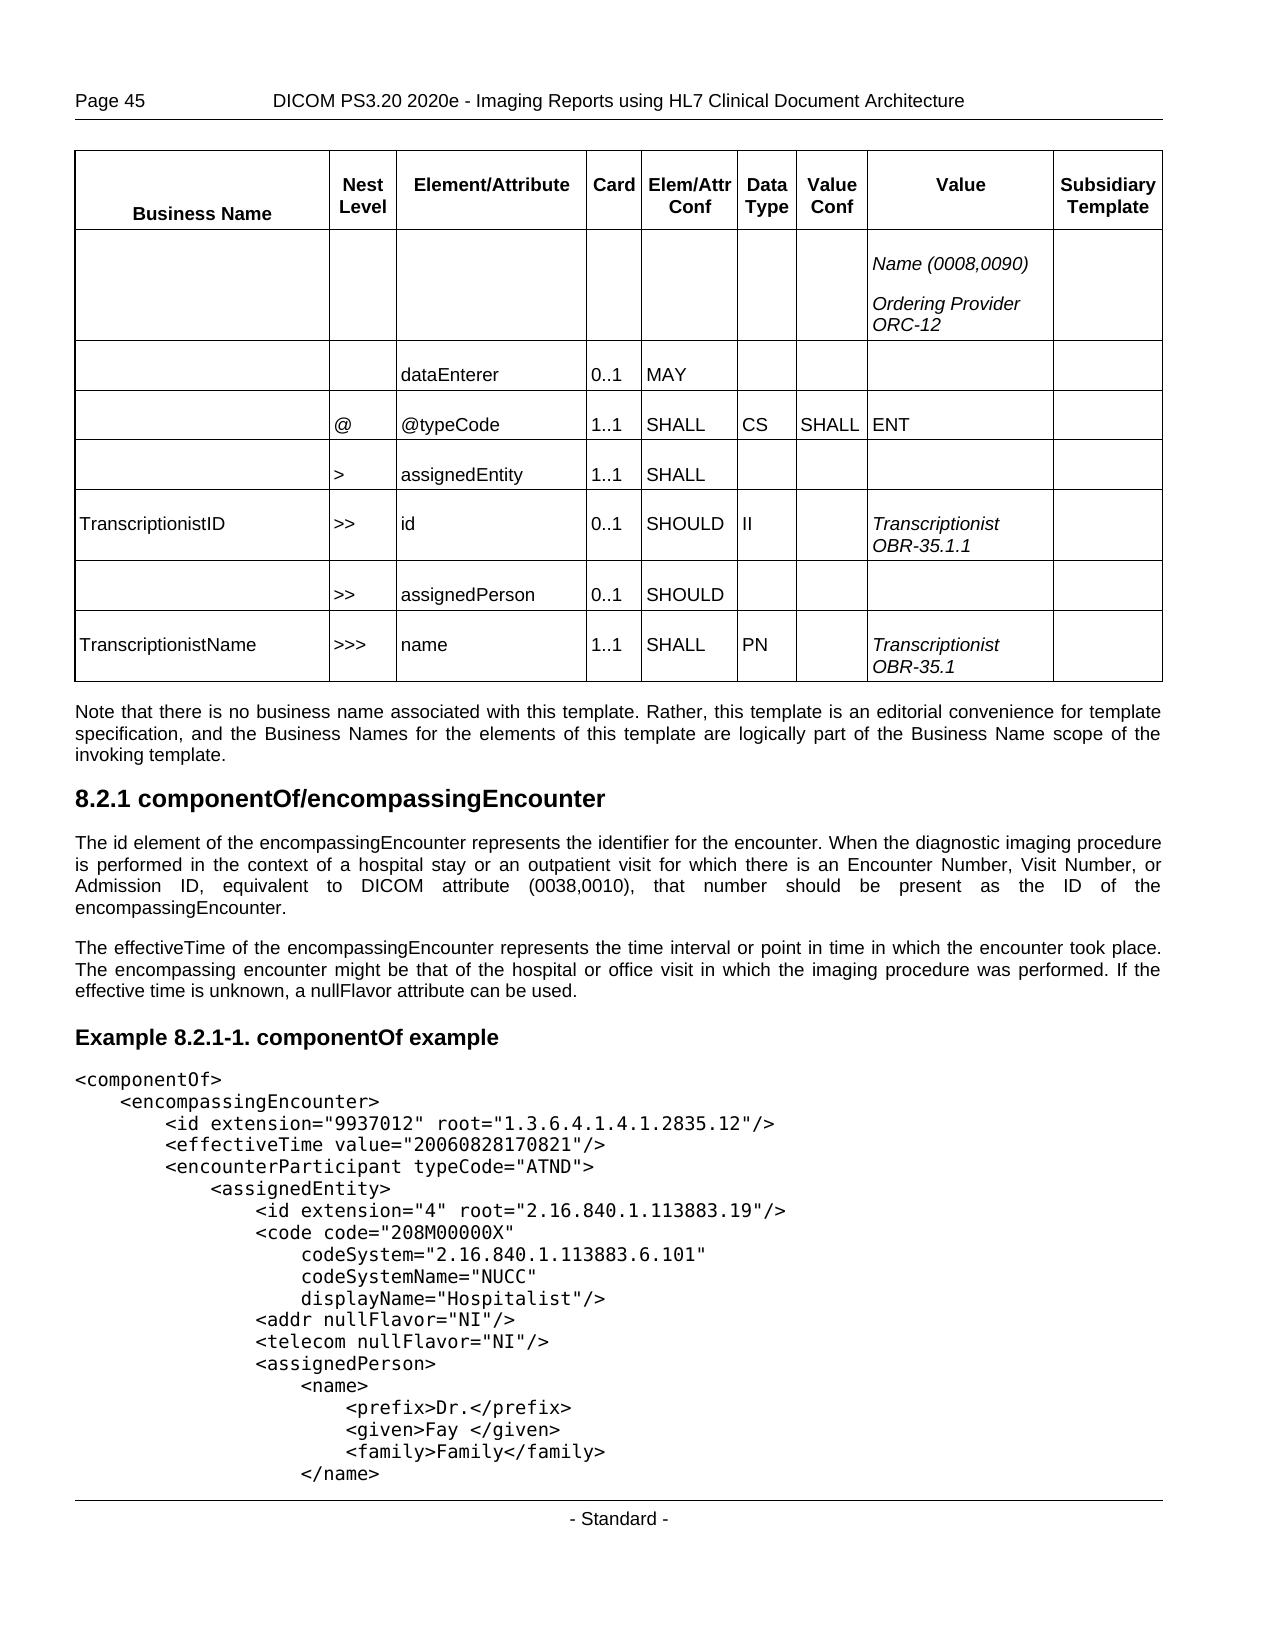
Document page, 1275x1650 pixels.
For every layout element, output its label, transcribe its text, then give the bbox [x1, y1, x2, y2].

table_cell Name (0008,0090) Ordering Provider ORC-12 [868, 230, 1053, 340]
table_cell SHALL [642, 440, 737, 489]
text <componentOf> <encompassingEncounter> <id extension="9937012" root="1.3.6.4.1.4.1.2835.12"/> <effectiveTime value="20060828170821"/> <encounterParticipant typeCode="ATND"> <assignedEntity> <id extension="4" root="2.16.840.1.113883.19"/> <code code="208M00000X" codeSystem="2.16.840.1.113883.6.101" codeSystemName="NUCC" displayName="Hospitalist"/> <addr nullFlavor="NI"/> <telecom nullFlavor="NI"/> <assignedPerson> <name> <prefix>Dr.</prefix> <given>Fay </given> <family>Family</family> </name> [75, 1069, 1162, 1484]
table_cell [738, 341, 796, 390]
table_cell id [397, 490, 586, 560]
text The id element of the encompassingEncounter represents the identifier for the encounter. When the diagnostic imaging procedure is performed in the context of a hospital stay or an outpatient visit for which there is an Encounter Number, Visit Number, or Admission ID, equivalent to DICOM attribute (0038,0010), that number should be present as the ID of the encompassingEncounter. [75, 832, 1162, 918]
table_cell SHALL [642, 611, 737, 681]
table_cell CS [738, 391, 796, 439]
table_cell [76, 391, 329, 439]
table_cell [1054, 611, 1162, 681]
table_header Value [868, 151, 1053, 228]
table_cell [797, 230, 867, 340]
table_cell 1..1 [587, 611, 641, 681]
table_cell [868, 341, 1053, 390]
table_cell [330, 341, 396, 390]
table_header Element/​Attribute [397, 151, 586, 228]
text 8.2.1 componentOf/encompassingEncounter [75, 784, 1162, 813]
table_cell [868, 561, 1053, 610]
table_cell 0..1 [587, 341, 641, 390]
table_cell data​Enterer [397, 341, 586, 390]
table_cell [738, 440, 796, 489]
table_cell SHALL [797, 391, 867, 439]
table_cell [797, 611, 867, 681]
table_cell II [738, 490, 796, 560]
table_cell 1..1 [587, 391, 641, 439]
table_cell [797, 440, 867, 489]
table_cell [1054, 440, 1162, 489]
text Example 8.2.1-1. componentOf example [75, 1024, 1162, 1050]
table_header Data Type [738, 151, 796, 228]
table_cell [397, 230, 586, 340]
table_cell assigned​Entity [397, 440, 586, 489]
table_cell > [330, 440, 396, 489]
table_cell Transcriptionist​Name [76, 611, 329, 681]
table_header Subsidiary Template [1054, 151, 1162, 228]
table_cell [76, 230, 329, 340]
table_cell [738, 230, 796, 340]
table_cell Transcriptionist​ID [76, 490, 329, 560]
table_cell [76, 440, 329, 489]
table_cell [76, 561, 329, 610]
table_cell >>> [330, 611, 396, 681]
table_cell [1054, 391, 1162, 439]
table_cell [797, 490, 867, 560]
table_cell >> [330, 490, 396, 560]
table_cell >> [330, 561, 396, 610]
table_cell MAY [642, 341, 737, 390]
table_header Elem/Attr Conf [642, 151, 737, 228]
table_cell ENT [868, 391, 1053, 439]
table_cell Transcriptionist OBR-35.1.1 [868, 490, 1053, 560]
table_cell [642, 230, 737, 340]
table_cell SHALL [642, 391, 737, 439]
table_cell [330, 230, 396, 340]
table_header Card [587, 151, 641, 228]
table_cell [587, 230, 641, 340]
table_cell [1054, 341, 1162, 390]
table_cell SHOULD [642, 561, 737, 610]
table_cell Transcriptionist OBR-35.1 [868, 611, 1053, 681]
table_header Business Name [76, 151, 329, 228]
table_cell 0..1 [587, 490, 641, 560]
table_cell [797, 561, 867, 610]
table_cell [1054, 230, 1162, 340]
text Note that there is no business name associated with this template. Rather, this template is an editorial convenience for template specification, and the Business Names for the elements of this template are logically part of the Business Name scope of the invoking template. [75, 701, 1162, 766]
table_cell SHOULD [642, 490, 737, 560]
table_cell [868, 440, 1053, 489]
table_cell [1054, 490, 1162, 560]
table_cell @ [330, 391, 396, 439]
text The effectiveTime of the encompassingEncounter represents the time interval or point in time in which the encounter took place. The encompassing encounter might be that of the hospital or office visit in which the imaging procedure was performed. If the effective time is unknown, a nullFlavor attribute can be used. [75, 937, 1162, 1002]
table_cell [1054, 561, 1162, 610]
table_cell @typeCode [397, 391, 586, 439]
table_cell [76, 341, 329, 390]
table_cell [738, 561, 796, 610]
table_header Value Conf [797, 151, 867, 228]
table_cell name [397, 611, 586, 681]
table_cell PN [738, 611, 796, 681]
table_cell 1..1 [587, 440, 641, 489]
table_cell 0..1 [587, 561, 641, 610]
table_cell [797, 341, 867, 390]
table_cell assigned​Person [397, 561, 586, 610]
table_header Nest Level [330, 151, 396, 228]
